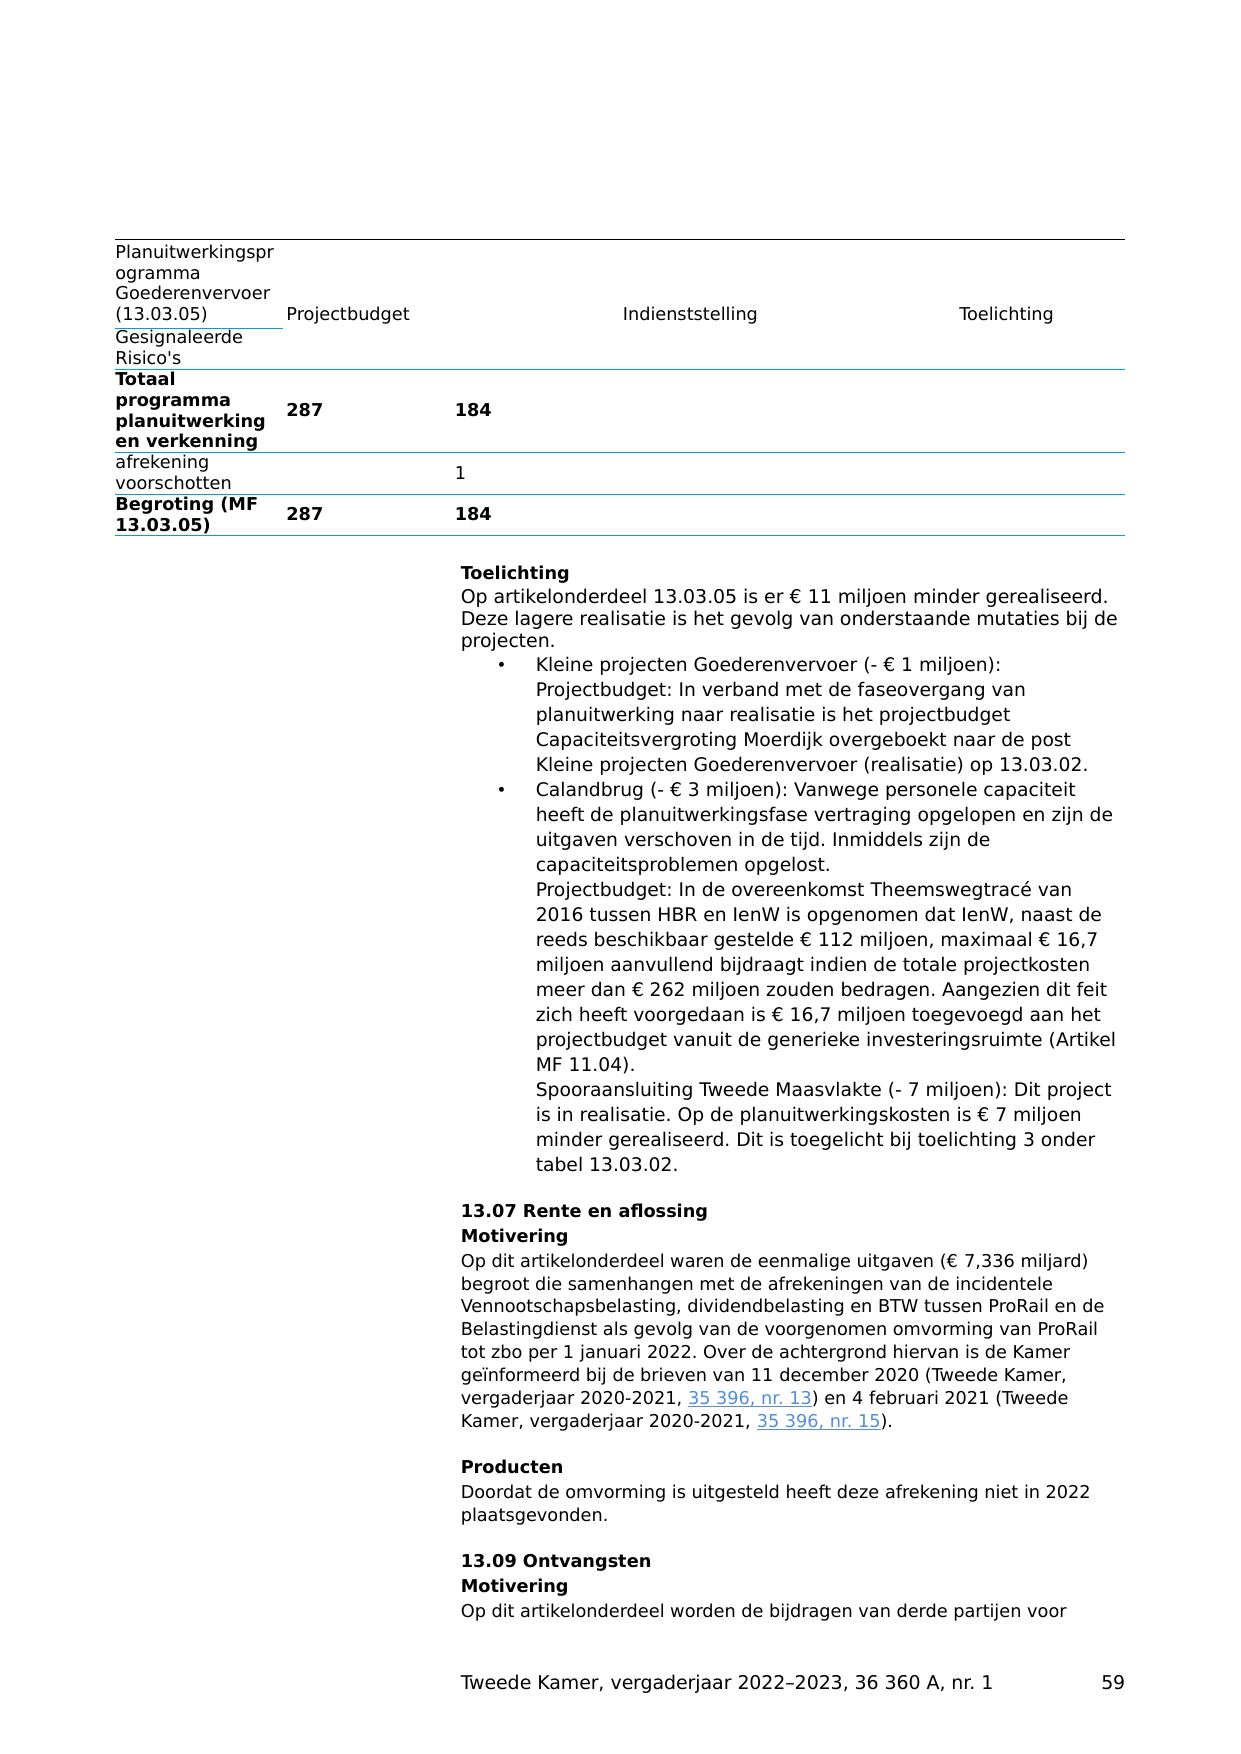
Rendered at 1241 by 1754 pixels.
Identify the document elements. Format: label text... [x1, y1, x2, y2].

table_cell Begroting (MF 13.03.05) [115, 495, 283, 535]
list Calandbrug (- € 3 miljoen): Vanwege personele capaciteit heeft de planuitwerkingsfase vertraging opgelopen en zijn de uitgaven verschoven in de tijd. Inmiddels zijn de capaciteitsproblemen opgelost. [498, 777, 1125, 877]
text Op dit artikelonderdeel worden de bijdragen van derde partijen voor [461, 1599, 1125, 1622]
list Spooraansluiting Tweede Maasvlakte (- 7 miljoen): Dit project is in realisatie. Op de planuitwerkingskosten is € 7 miljoen minder gerealiseerd. Dit is toegelicht bij toelichting 3 onder tabel 13.03.02. [498, 1077, 1125, 1177]
table_cell Indienststelling [620, 240, 956, 327]
text 13.09 Ontvangsten [461, 1549, 1125, 1572]
table_cell [620, 328, 788, 369]
table_cell [956, 370, 1125, 452]
table_cell [956, 495, 1125, 535]
table_cell 287 [283, 495, 452, 535]
table_cell [788, 453, 956, 493]
table_cell [956, 453, 1125, 493]
table_cell [620, 453, 788, 493]
text 13.07 Rente en aflossing [461, 1199, 1125, 1222]
text Toelichting [461, 561, 1125, 584]
text Motivering [461, 1574, 1125, 1597]
text Op artikelonderdeel 13.03.05 is er € 11 miljoen minder gerealiseerd. Deze lagere realisatie is het gevolg van onderstaande mutaties bij de projecten. [461, 586, 1125, 652]
table_cell [452, 328, 620, 369]
table_cell [788, 495, 956, 535]
table_cell [283, 328, 452, 369]
table_cell [283, 453, 452, 493]
text Motivering [461, 1224, 1125, 1247]
table_cell [956, 328, 1125, 369]
text Doordat de omvorming is uitgesteld heeft deze afrekening niet in 2022 plaatsgevonden. [461, 1480, 1125, 1526]
table_cell [788, 370, 956, 452]
text Producten [461, 1455, 1125, 1478]
table_cell Gesignaleerde Risico's [115, 329, 283, 369]
table_cell Projectbudget [283, 240, 620, 327]
table_cell [620, 495, 788, 535]
table_cell 287 [283, 370, 452, 452]
table_header Tabel 29 Projectoverzicht behorende bij 13.03.05: Verkenningen en planuitwerkingen Spoorwegen goederenvervoer (bedragen x € 1 miljoen) [115, 191, 1125, 239]
list Projectbudget: In de overeenkomst Theemswegtracé van 2016 tussen HBR en IenW is opgenomen dat IenW, naast de reeds beschikbaar gestelde € 112 miljoen, maximaal € 16,7 miljoen aanvullend bijdraagt indien de totale projectkosten meer dan € 262 miljoen zouden bedragen. Aangezien dit feit zich heeft voorgedaan is € 16,7 miljoen toegevoegd aan het projectbudget vanuit de generieke investeringsruimte (Artikel MF 11.04). [498, 877, 1125, 1077]
table_cell 1 [452, 453, 620, 493]
text Op dit artikelonderdeel waren de eenmalige uitgaven (€ 7,336 miljard) begroot die samenhangen met de afrekeningen van de incidentele Vennootschapsbelasting, dividendbelasting en BTW tussen ProRail en de Belastingdienst als gevolg van de voorgenomen omvorming van ProRail tot zbo per 1 januari 2022. Over de achtergrond hiervan is de Kamer geïnformeerd bij de brieven van 11 december 2020 (Tweede Kamer, vergaderjaar 2020-2021, 35 396, nr. 13) en 4 februari 2021 (Tweede Kamer, vergaderjaar 2020-2021, 35 396, nr. 15). [461, 1249, 1125, 1432]
table_cell Planuitwerkingsprogramma Goederenvervoer (13.03.05) [115, 240, 283, 327]
list Kleine projecten Goederenvervoer (- € 1 miljoen): [498, 652, 1125, 677]
table_cell afrekening voorschotten [115, 453, 283, 493]
table_cell [620, 370, 788, 452]
table_cell Totaal programma planuitwerking en verkenning [115, 370, 283, 452]
table_cell 184 [452, 495, 620, 535]
table_cell 184 [452, 370, 620, 452]
table_cell Toelichting [956, 240, 1125, 327]
list Projectbudget: In verband met de faseovergang van planuitwerking naar realisatie is het projectbudget Capaciteitsvergroting Moerdijk overgeboekt naar de post Kleine projecten Goederenvervoer (realisatie) op 13.03.02. [498, 677, 1125, 777]
table_cell [788, 328, 956, 369]
